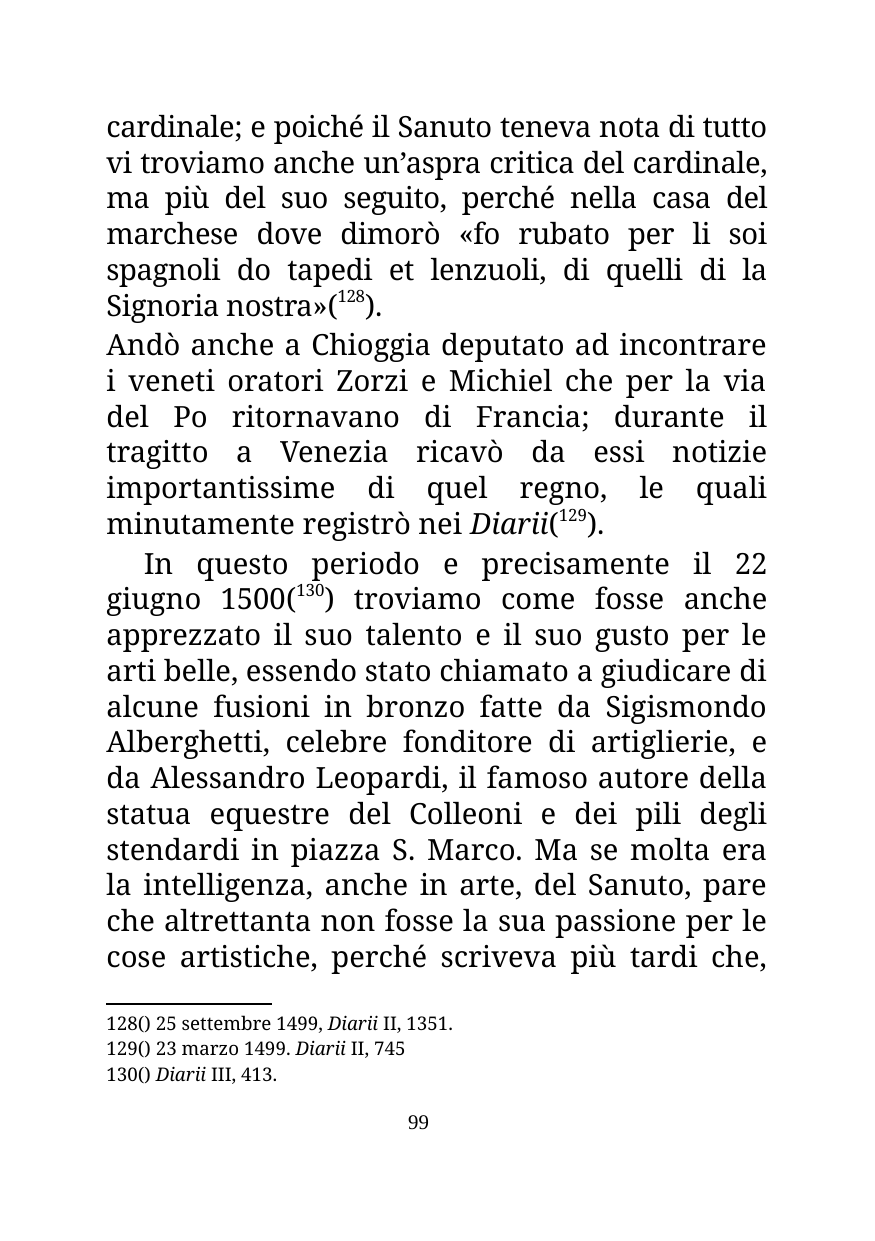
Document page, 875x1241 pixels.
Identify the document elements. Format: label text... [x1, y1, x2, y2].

text () Diarii III, 413. [106, 1061, 768, 1087]
text () 25 settembre 1499, Diarii II, 1351. [106, 1010, 768, 1036]
text cardinale; e poiché il Sanuto teneva nota di tutto vi troviamo anche un’aspra critica del cardinale, ma più del suo seguito, perché nella casa del marchese dove dimorò «fo rubato per li soi spagnoli do tapedi et lenzuoli, di quelli di la Signoria nostra»(). [106, 106, 768, 324]
text Andò anche a Chioggia deputato ad incontrare i veneti oratori Zorzi e Michiel che per la via del Po ritornavano di Francia; durante il tragitto a Venezia ricavò da essi notizie importantissime di quel regno, le quali minutamente registrò nei Diarii(). [106, 324, 768, 543]
text () 23 marzo 1499. Diarii II, 745 [106, 1036, 768, 1061]
text In questo periodo e precisamente il 22 giugno 1500() troviamo come fosse anche apprezzato il suo talento e il suo gusto per le arti belle, essendo stato chiamato a giudicare di alcune fusioni in bronzo fatte da Sigismondo Alberghetti, celebre fonditore di artiglierie, e da Alessandro Leopardi, il famoso autore della statua equestre del Colleoni e dei pili degli stendardi in piazza S. Marco. Ma se molta era la intelligenza, anche in arte, del Sanuto, pare che altrettanta non fosse la sua passione per le cose artistiche, perché scriveva più tardi che, [106, 543, 768, 976]
